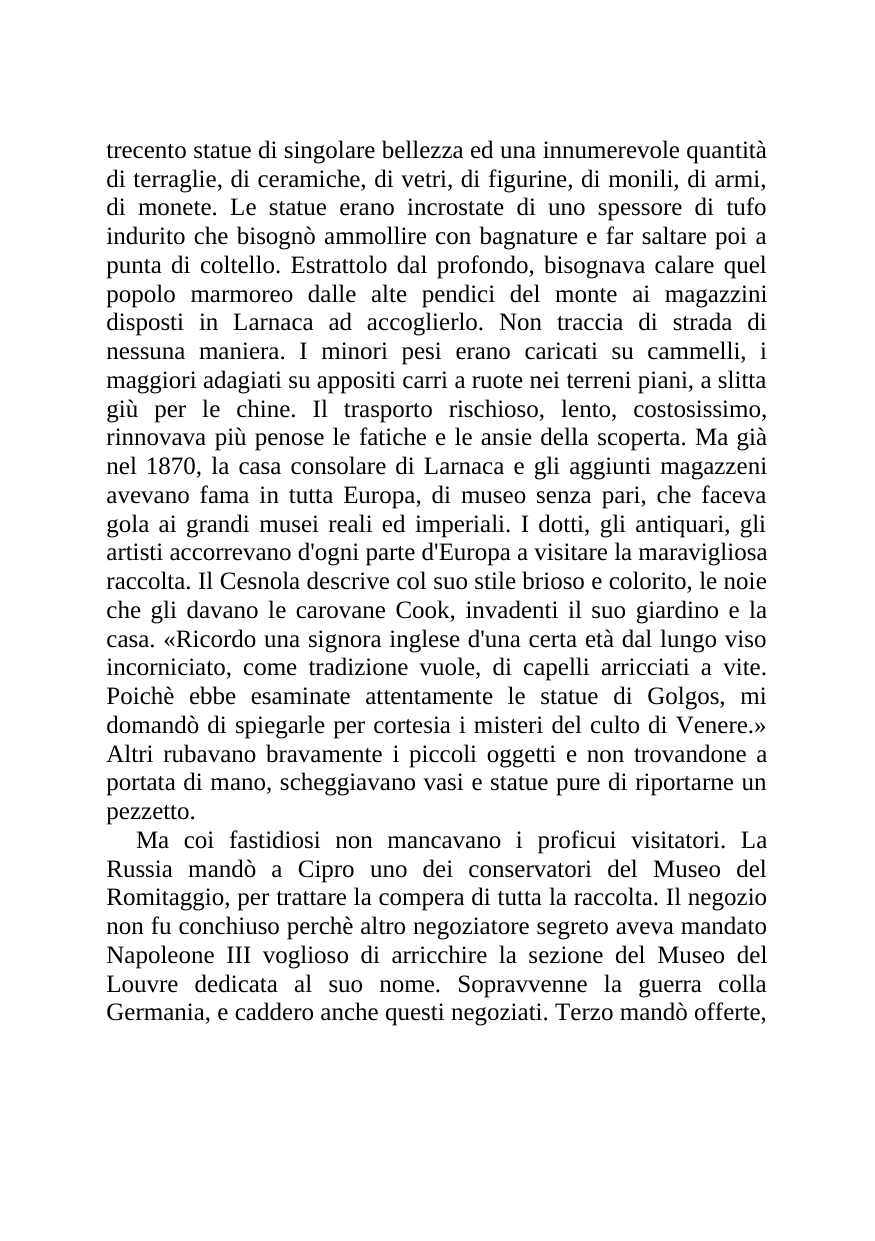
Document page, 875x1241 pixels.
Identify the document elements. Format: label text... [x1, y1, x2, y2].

text trecento statue di singolare bellezza ed una innumerevole quantità di terraglie, di ceramiche, di vetri, di figurine, di monili, di armi, di monete. Le statue erano incrostate di uno spessore di tufo indurito che bisognò ammollire con bagnature e far saltare poi a punta di coltello. Estrattolo dal profondo, bisognava calare quel popolo marmoreo dalle alte pendici del monte ai magazzini disposti in Larnaca ad accoglierlo. Non traccia di strada di nessuna maniera. I minori pesi erano caricati su cammelli, i maggiori adagiati su appositi carri a ruote nei terreni piani, a slitta giù per le chine. Il trasporto rischioso, lento, costosissimo, rinnovava più penose le fatiche e le ansie della scoperta. Ma già nel 1870, la casa consolare di Larnaca e gli aggiunti magazzeni avevano fama in tutta Europa, di museo senza pari, che faceva gola ai grandi musei reali ed imperiali. I dotti, gli antiquari, gli artisti accorrevano d'ogni parte d'Europa a visitare la maravigliosa raccolta. Il Cesnola descrive col suo stile brioso e colorito, le noie che gli davano le carovane Cook, invadenti il suo giardino e la casa. «Ricordo una signora inglese d'una certa età dal lungo viso incorniciato, come tradizione vuole, di capelli arricciati a vite. Poichè ebbe esaminate attentamente le statue di Golgos, mi domandò di spiegarle per cortesia i misteri del culto di Venere.» Altri rubavano bravamente i piccoli oggetti e non trovandone a portata di mano, scheggiavano vasi e statue pure di riportarne un pezzetto. [106, 135, 768, 825]
text Ma coi fastidiosi non mancavano i proficui visitatori. La Russia mandò a Cipro uno dei conservatori del Museo del Romitaggio, per trattare la compera di tutta la raccolta. Il negozio non fu conchiuso perchè altro negoziatore segreto aveva mandato Napoleone III voglioso di arricchire la sezione del Museo del Louvre dedicata al suo nome. Sopravvenne la guerra colla Germania, e caddero anche questi negoziati. Terzo mandò offerte, [106, 825, 768, 1026]
